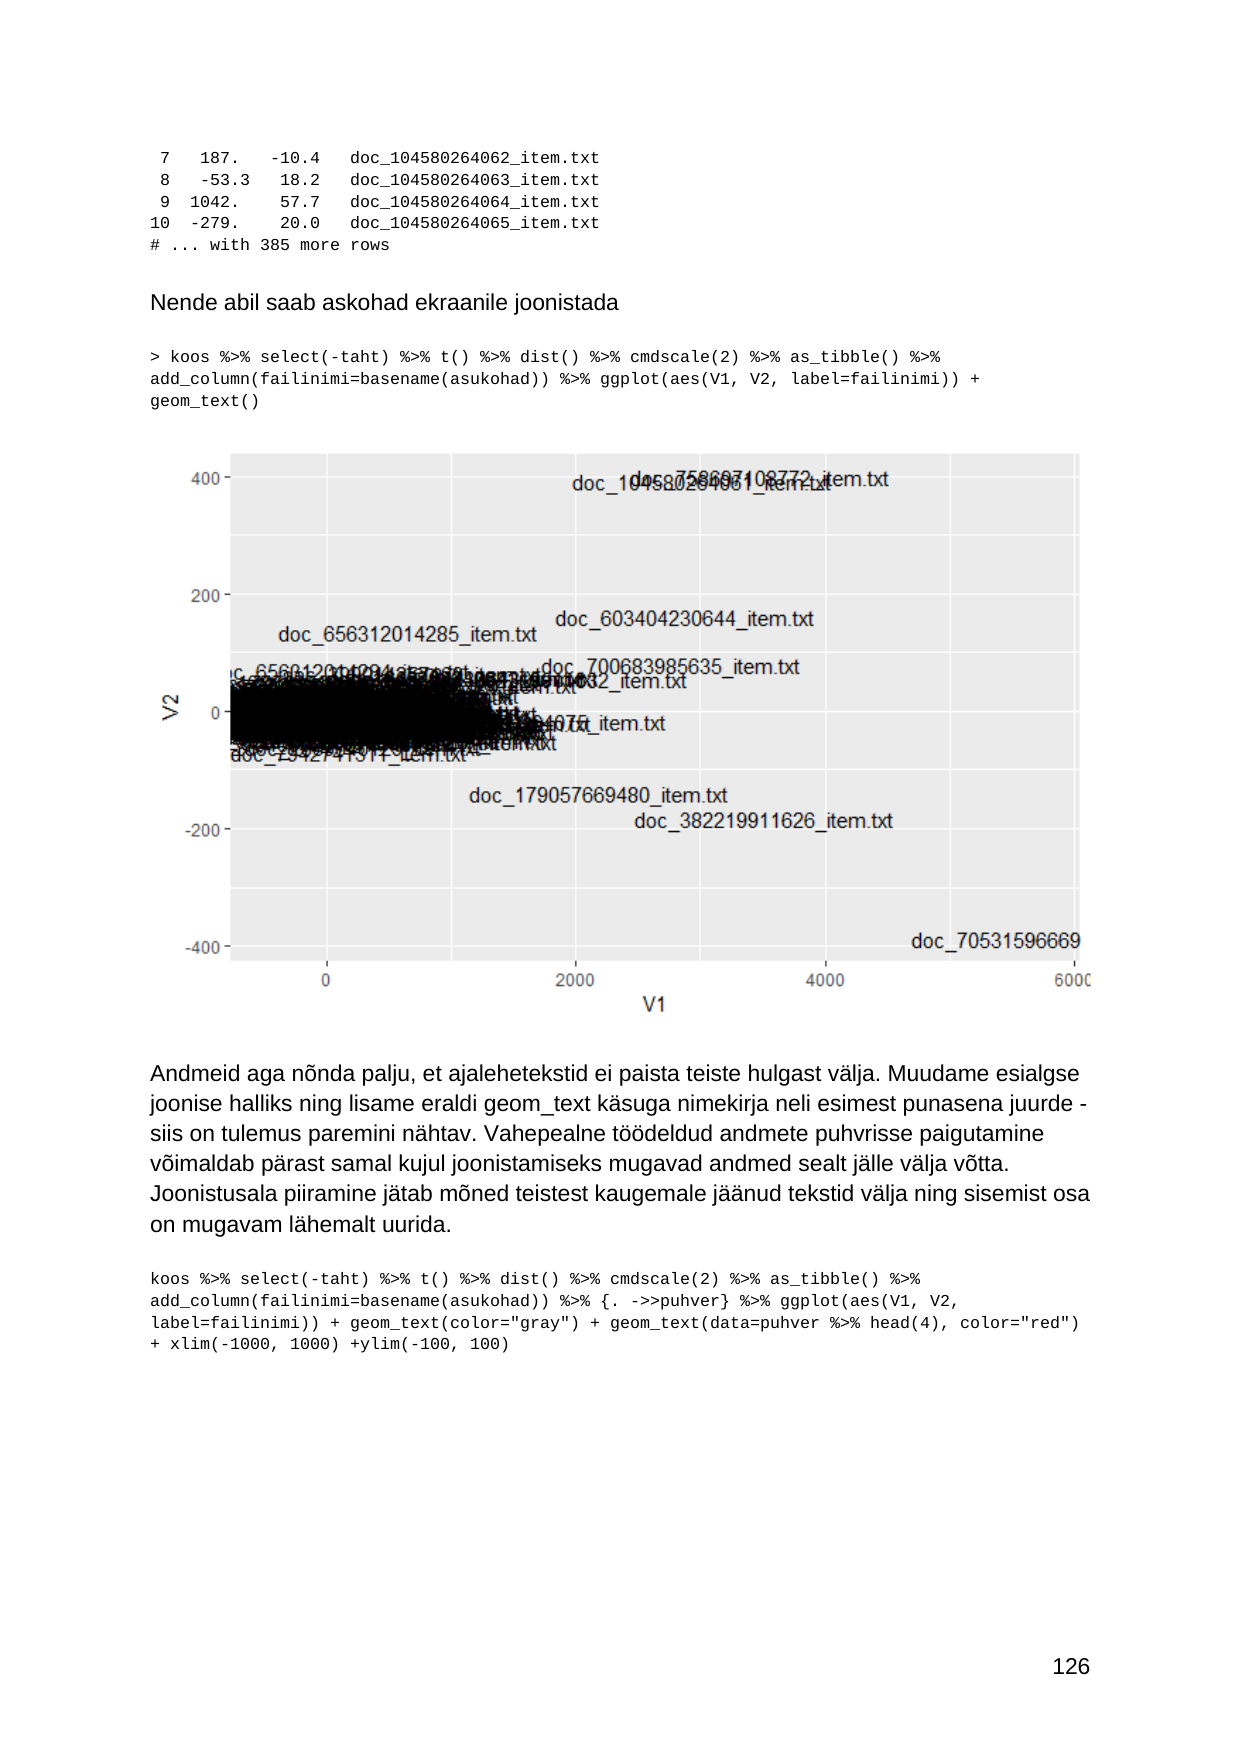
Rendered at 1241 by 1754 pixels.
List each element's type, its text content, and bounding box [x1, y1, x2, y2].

text > koos %>% select(-taht) %>% t() %>% dist() %>% cmdscale(2) %>% as_tibble() %>% add_column(failinimi=basename(asukohad)) %>% ggplot(aes(V1, V2, label=failinimi)) + geom_text() [150, 349, 1090, 411]
text 9 1042. 57.7 doc_104580264064_item.txt [150, 193, 1090, 212]
text Nende abil saab askohad ekraanile joonistada [150, 288, 1090, 315]
text 7 187. -10.4 doc_104580264062_item.txt [150, 150, 1090, 169]
text 8 -53.3 18.2 doc_104580264063_item.txt [150, 172, 1090, 191]
picture [150, 444, 1091, 1026]
text # ... with 385 more rows [150, 237, 1090, 256]
text Andmeid aga nõnda palju, et ajalehetekstid ei paista teiste hulgast välja. Muudame esialgse joonise halliks ning lisame eraldi geom_text käsuga nimekirja neli esimest punasena juurde - siis on tulemus paremini nähtav. Vahepealne töödeldud andmete puhvrisse paigutamine võimaldab pärast samal kujul joonistamiseks mugavad andmed sealt jälle välja võtta. Joonistusala piiramine jätab mõned teistest kaugemale jäänud tekstid välja ning sisemist osa on mugavam lähemalt uurida. [150, 1059, 1090, 1237]
text koos %>% select(-taht) %>% t() %>% dist() %>% cmdscale(2) %>% as_tibble() %>% add_column(failinimi=basename(asukohad)) %>% {. ->>puhver} %>% ggplot(aes(V1, V2, label=failinimi)) + geom_text(color="gray") + geom_text(data=puhver %>% head(4), color="red") + xlim(-1000, 1000) +ylim(-100, 100) [150, 1271, 1090, 1355]
text 10 -279. 20.0 doc_104580264065_item.txt [150, 215, 1090, 234]
